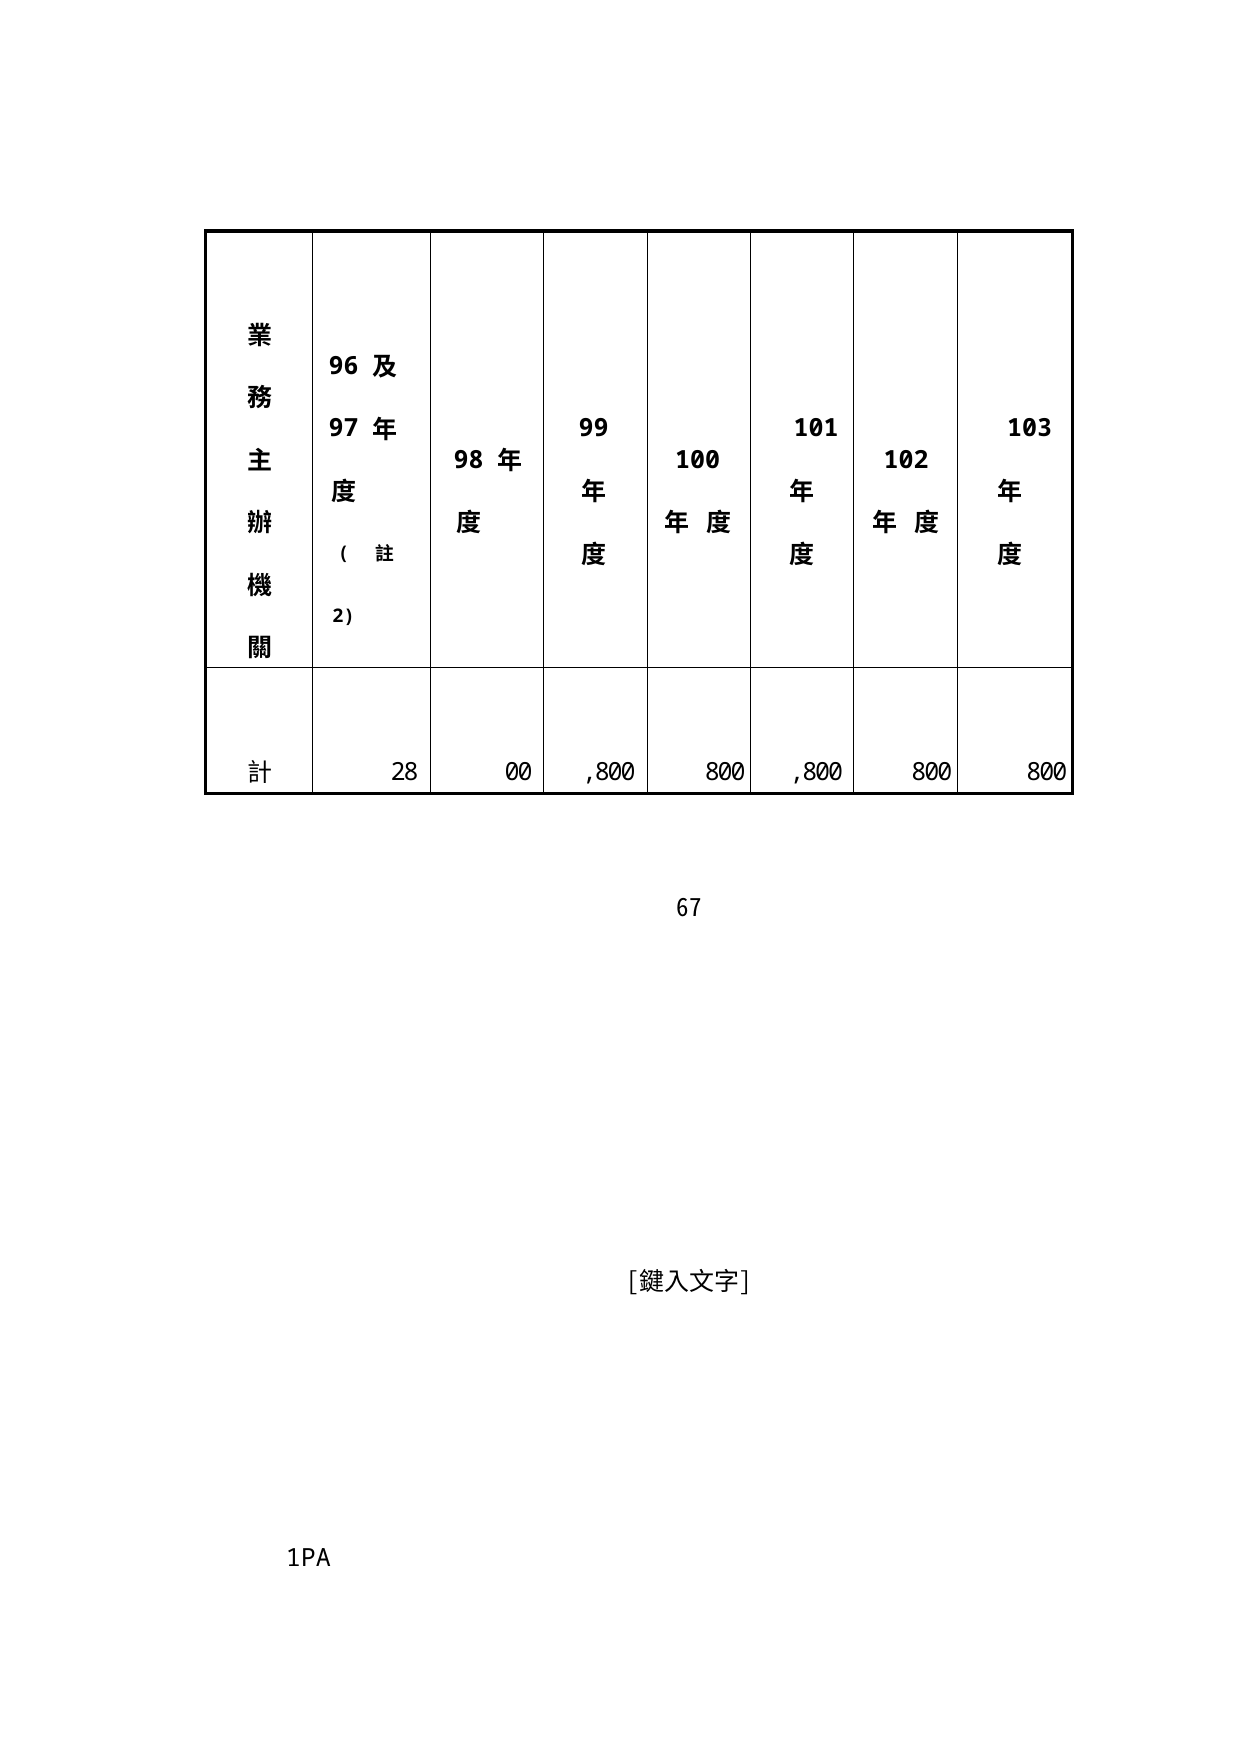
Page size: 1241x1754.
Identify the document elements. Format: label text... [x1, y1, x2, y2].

table_header 業務主辦機關 [207, 233, 312, 667]
table_cell 計 [207, 668, 312, 792]
table_header 98年度 [431, 233, 543, 667]
table_cell ,800 [751, 668, 853, 792]
table_cell 28 [313, 668, 430, 792]
table_cell 800 [958, 668, 1071, 792]
table_cell 800 [854, 668, 957, 792]
table_header 103年度 [958, 233, 1071, 667]
table_header 101年度 [751, 233, 853, 667]
table_cell 00 [431, 668, 543, 792]
table_header 99年度 [544, 233, 647, 667]
table_header 96及97年度(註2) [313, 233, 430, 667]
table_header 102年度 [854, 233, 957, 667]
table_cell 800 [648, 668, 750, 792]
table_header 100年度 [648, 233, 750, 667]
table_cell ,800 [544, 668, 647, 792]
